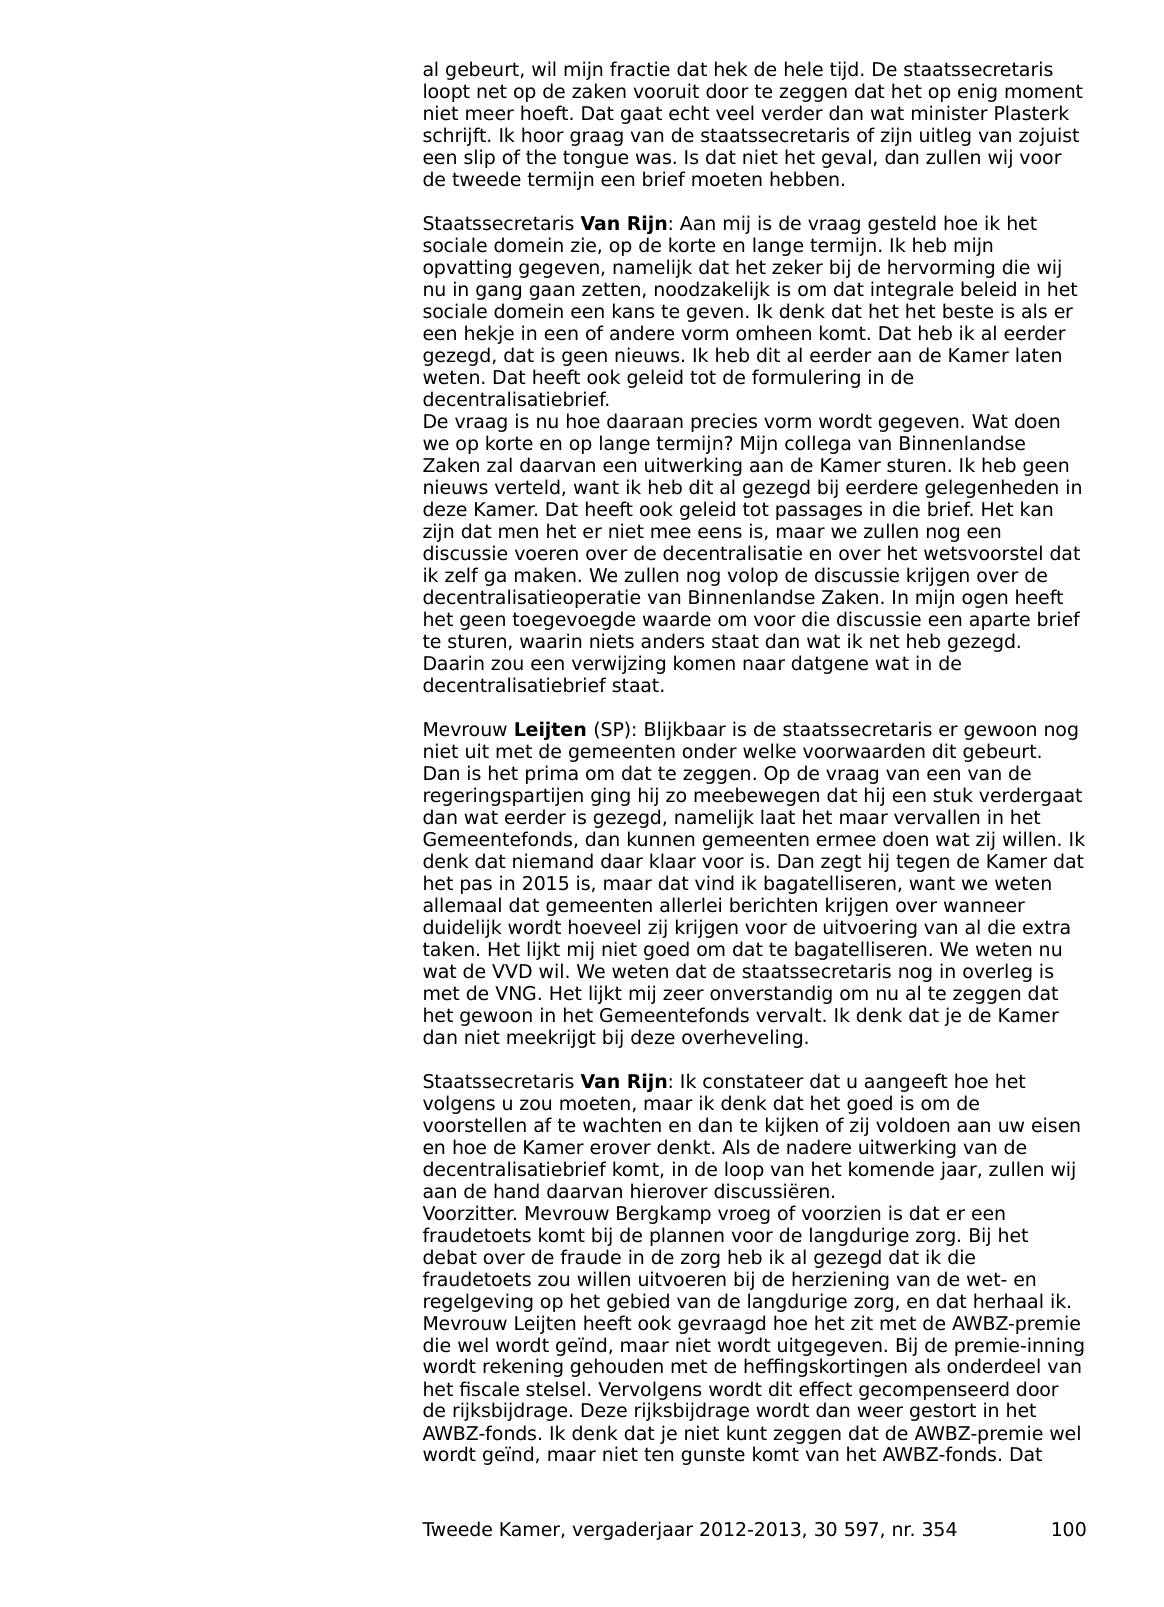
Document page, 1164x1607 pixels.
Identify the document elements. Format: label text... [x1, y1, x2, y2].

text Mevrouw Leijten heeft ook gevraagd hoe het zit met de AWBZ-premie die wel wordt geïnd, maar niet wordt uitgegeven. Bij de premie-inning wordt rekening gehouden met de heffingskortingen als onderdeel van het fiscale stelsel. Vervolgens wordt dit effect gecompenseerd door de rijksbijdrage. Deze rijksbijdrage wordt dan weer gestort in het AWBZ-fonds. Ik denk dat je niet kunt zeggen dat de AWBZ-premie wel wordt geïnd, maar niet ten gunste komt van het AWBZ-fonds. Dat [422, 1312, 1087, 1466]
text Staatssecretaris Van Rijn: Aan mij is de vraag gesteld hoe ik het sociale domein zie, op de korte en lange termijn. Ik heb mijn opvatting gegeven, namelijk dat het zeker bij de hervorming die wij nu in gang gaan zetten, noodzakelijk is om dat integrale beleid in het sociale domein een kans te geven. Ik denk dat het het beste is als er een hekje in een of andere vorm omheen komt. Dat heb ik al eerder gezegd, dat is geen nieuws. Ik heb dit al eerder aan de Kamer laten weten. Dat heeft ook geleid tot de formulering in de decentralisatiebrief. [422, 213, 1087, 411]
text De vraag is nu hoe daaraan precies vorm wordt gegeven. Wat doen we op korte en op lange termijn? Mijn collega van Binnenlandse Zaken zal daarvan een uitwerking aan de Kamer sturen. Ik heb geen nieuws verteld, want ik heb dit al gezegd bij eerdere gelegenheden in deze Kamer. Dat heeft ook geleid tot passages in die brief. Het kan zijn dat men het er niet mee eens is, maar we zullen nog een discussie voeren over de decentralisatie en over het wetsvoorstel dat ik zelf ga maken. We zullen nog volop de discussie krijgen over de decentralisatieoperatie van Binnenlandse Zaken. In mijn ogen heeft het geen toegevoegde waarde om voor die discussie een aparte brief te sturen, waarin niets anders staat dan wat ik net heb gezegd. Daarin zou een verwijzing komen naar datgene wat in de decentralisatiebrief staat. [422, 411, 1087, 697]
text Staatssecretaris Van Rijn: Ik constateer dat u aangeeft hoe het volgens u zou moeten, maar ik denk dat het goed is om de voorstellen af te wachten en dan te kijken of zij voldoen aan uw eisen en hoe de Kamer erover denkt. Als de nadere uitwerking van de decentralisatiebrief komt, in de loop van het komende jaar, zullen wij aan de hand daarvan hierover discussiëren. [422, 1071, 1087, 1203]
text al gebeurt, wil mijn fractie dat hek de hele tijd. De staatssecretaris loopt net op de zaken vooruit door te zeggen dat het op enig moment niet meer hoeft. Dat gaat echt veel verder dan wat minister Plasterk schrijft. Ik hoor graag van de staatssecretaris of zijn uitleg van zojuist een slip of the tongue was. Is dat niet het geval, dan zullen wij voor de tweede termijn een brief moeten hebben. [422, 59, 1087, 191]
text Voorzitter. Mevrouw Bergkamp vroeg of voorzien is dat er een fraudetoets komt bij de plannen voor de langdurige zorg. Bij het debat over de fraude in de zorg heb ik al gezegd dat ik die fraudetoets zou willen uitvoeren bij de herziening van de wet- en regelgeving op het gebied van de langdurige zorg, en dat herhaal ik. [422, 1203, 1087, 1312]
text Mevrouw Leijten (SP): Blijkbaar is de staatssecretaris er gewoon nog niet uit met de gemeenten onder welke voorwaarden dit gebeurt. Dan is het prima om dat te zeggen. Op de vraag van een van de regeringspartijen ging hij zo meebewegen dat hij een stuk verdergaat dan wat eerder is gezegd, namelijk laat het maar vervallen in het Gemeentefonds, dan kunnen gemeenten ermee doen wat zij willen. Ik denk dat niemand daar klaar voor is. Dan zegt hij tegen de Kamer dat het pas in 2015 is, maar dat vind ik bagatelliseren, want we weten allemaal dat gemeenten allerlei berichten krijgen over wanneer duidelijk wordt hoeveel zij krijgen voor de uitvoering van al die extra taken. Het lijkt mij niet goed om dat te bagatelliseren. We weten nu wat de VVD wil. We weten dat de staatssecretaris nog in overleg is met de VNG. Het lijkt mij zeer onverstandig om nu al te zeggen dat het gewoon in het Gemeentefonds vervalt. Ik denk dat je de Kamer dan niet meekrijgt bij deze overheveling. [422, 719, 1087, 1048]
